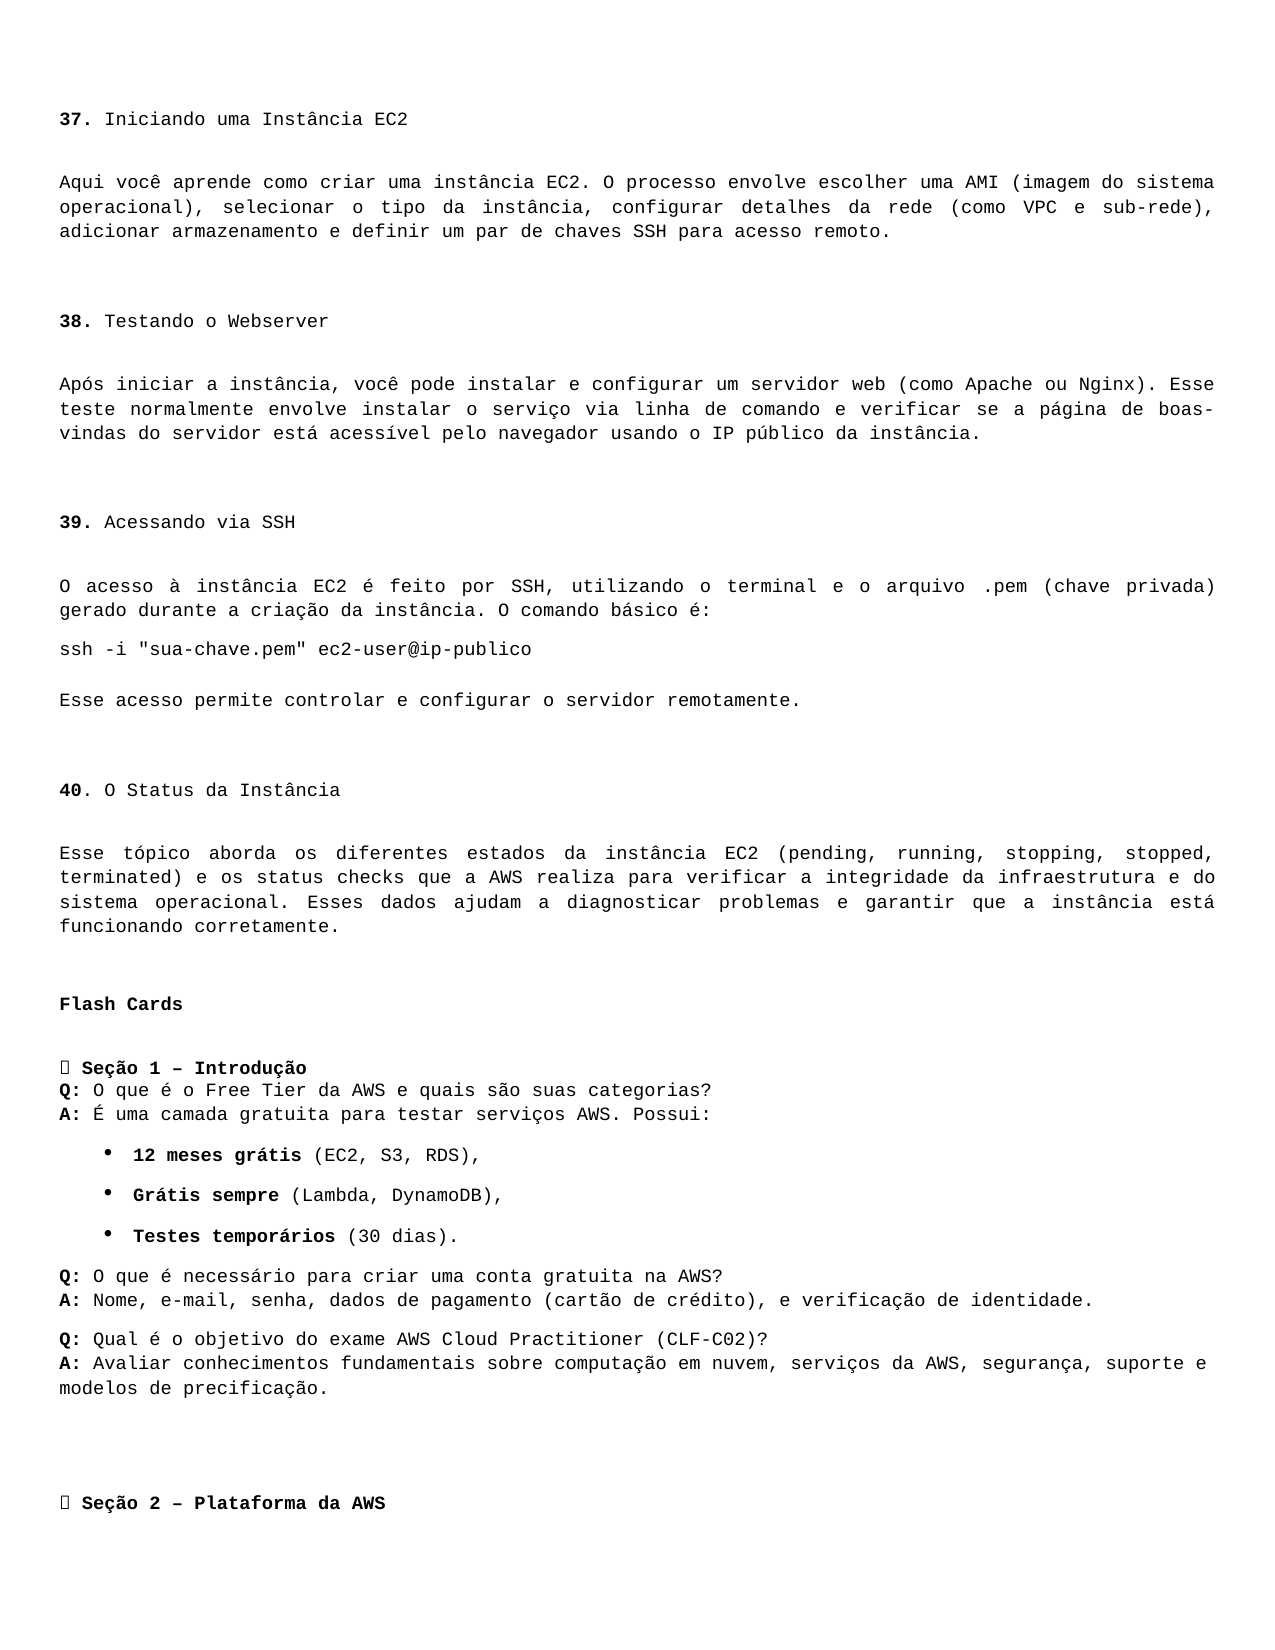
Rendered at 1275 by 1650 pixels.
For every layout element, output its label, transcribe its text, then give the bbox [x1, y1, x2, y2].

text Esse acesso permite controlar e configurar o servidor remotamente. [59, 691, 1216, 712]
list Grátis sempre (Lambda, DynamoDB), [103, 1184, 1216, 1207]
text Após iniciar a instância, você pode instalar e configurar um servidor web (como Apache ou Nginx). Esse teste normalmente envolve instalar o serviço via linha de comando e verificar se a página de boas-vindas do servidor está acessível pelo navegador usando o IP público da instância. [59, 351, 1216, 445]
subtitle 🧠 Seção 2 – Plataforma da AWS [59, 1489, 1216, 1515]
text O acesso à instância EC2 é feito por SSH, utilizando o terminal e o arquivo .pem (chave privada) gerado durante a criação da instância. O comando básico é: [59, 552, 1216, 622]
text Q: O que é o Free Tier da AWS e quais são suas categorias? A: É uma camada gratuita para testar serviços AWS. Possui: [59, 1080, 1216, 1126]
text 40. O Status da Instância [59, 780, 1216, 802]
text ssh -i "sua-chave.pem" ec2-user@ip-publico [59, 640, 1216, 661]
text Esse tópico aborda os diferentes estados da instância EC2 (pending, running, stopping, stopped, terminated) e os status checks que a AWS realiza para verificar a integridade da infraestrutura e do sistema operacional. Esses dados ajudam a diagnosticar problemas e garantir que a instância está funcionando corretamente. [59, 819, 1216, 938]
subtitle 🧠 Seção 1 – Introdução [59, 1054, 1216, 1080]
text 37. Iniciando uma Instância EC2 [59, 110, 1216, 131]
text 38. Testando o Webserver [59, 312, 1216, 333]
text Flash Cards [59, 995, 1216, 1016]
text 39. Acessando via SSH [59, 513, 1216, 534]
text Q: Qual é o objetivo do exame AWS Cloud Practitioner (CLF-C02)? A: Avaliar conhecimentos fundamentais sobre computação em nuvem, serviços da AWS, segurança, suporte e modelos de precificação. [59, 1330, 1216, 1400]
list Testes temporários (30 dias). [103, 1226, 1216, 1248]
text Aqui você aprende como criar uma instância EC2. O processo envolve escolher uma AMI (imagem do sistema operacional), selecionar o tipo da instância, configurar detalhes da rede (como VPC e sub-rede), adicionar armazenamento e definir um par de chaves SSH para acesso remoto. [59, 149, 1216, 243]
text Q: O que é necessário para criar uma conta gratuita na AWS? A: Nome, e-mail, senha, dados de pagamento (cartão de crédito), e verificação de identidade. [59, 1266, 1216, 1312]
list 12 meses grátis (EC2, S3, RDS), [103, 1144, 1216, 1167]
